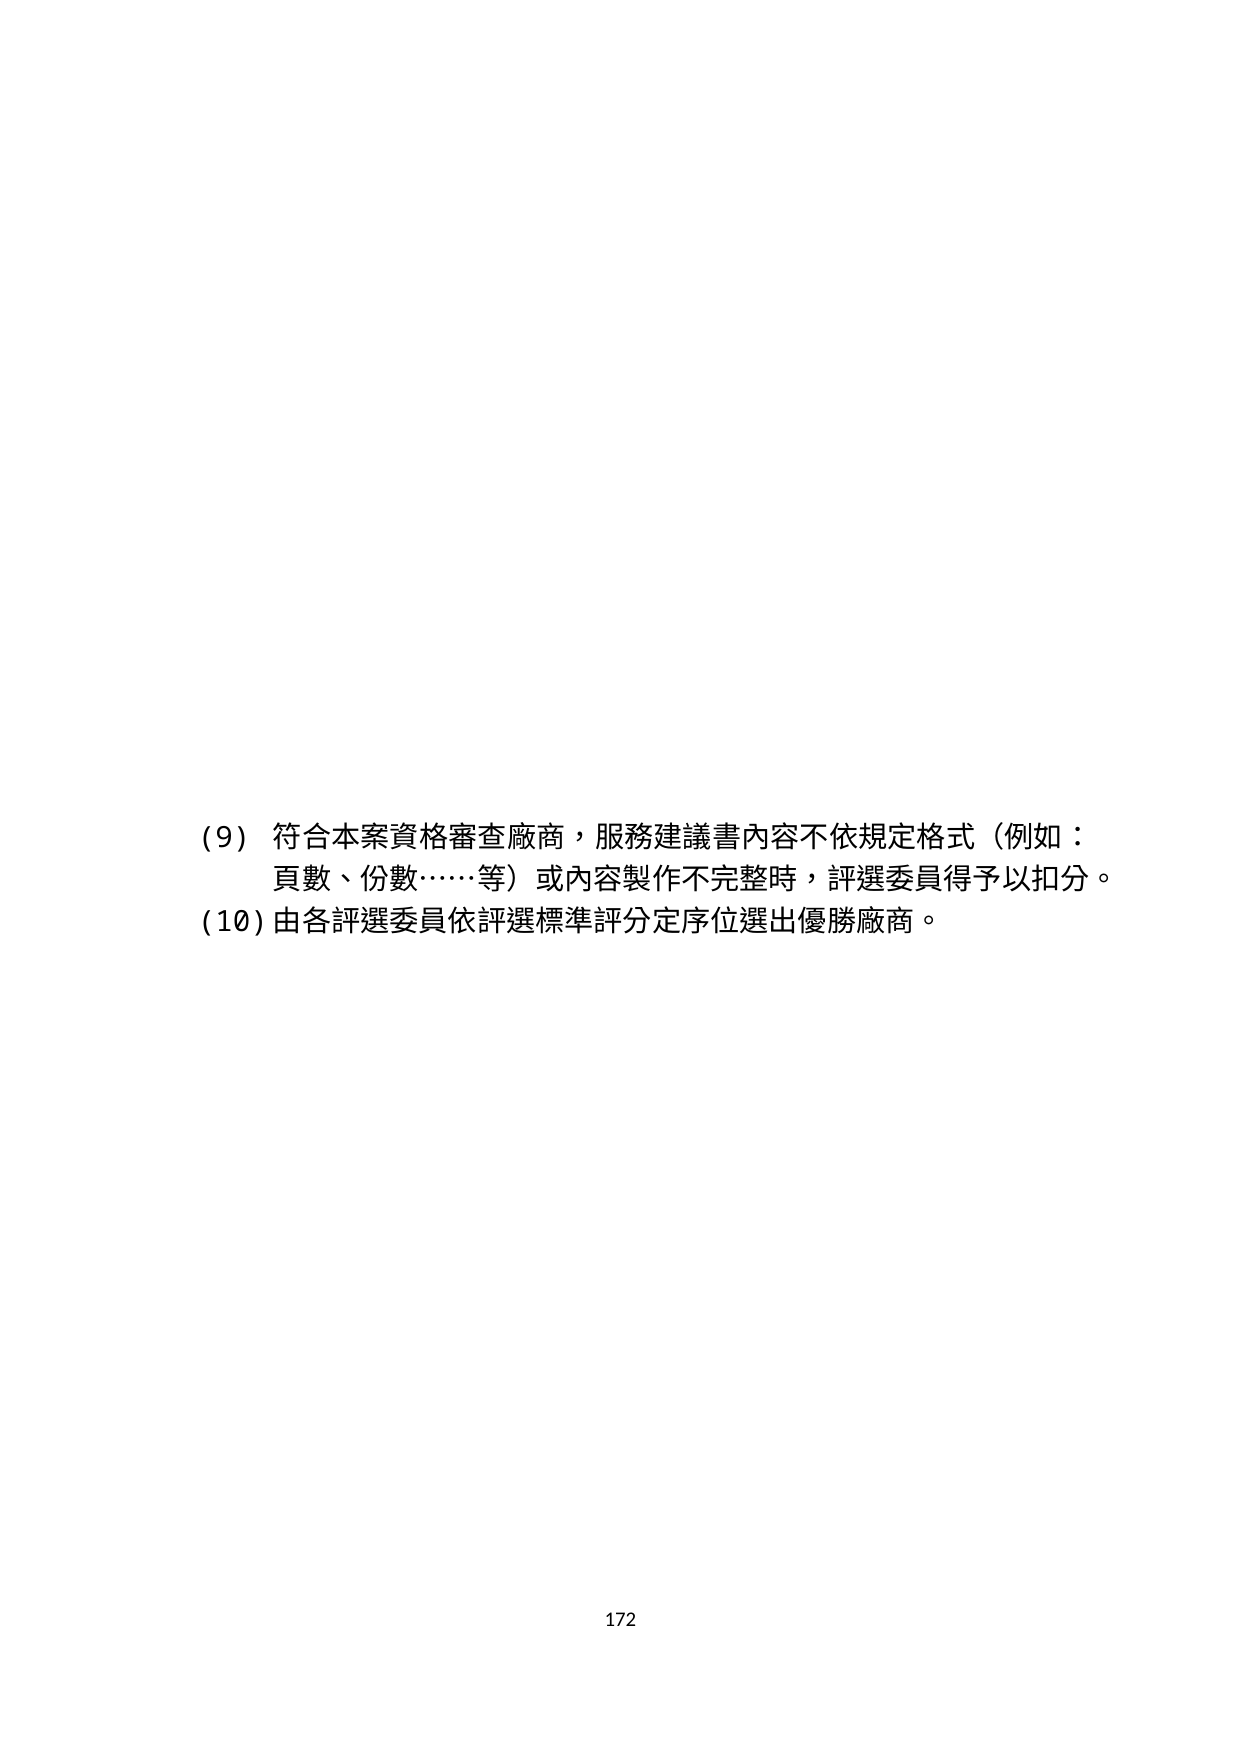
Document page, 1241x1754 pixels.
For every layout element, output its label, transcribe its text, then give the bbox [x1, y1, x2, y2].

list 由各評選委員依評選標準評分定序位選出優勝廠商。 [198, 898, 1092, 939]
list 符合本案資格審查廠商，服務建議書內容不依規定格式（例如：頁數、份數……等）或內容製作不完整時，評選委員得予以扣分。 [198, 814, 1092, 898]
